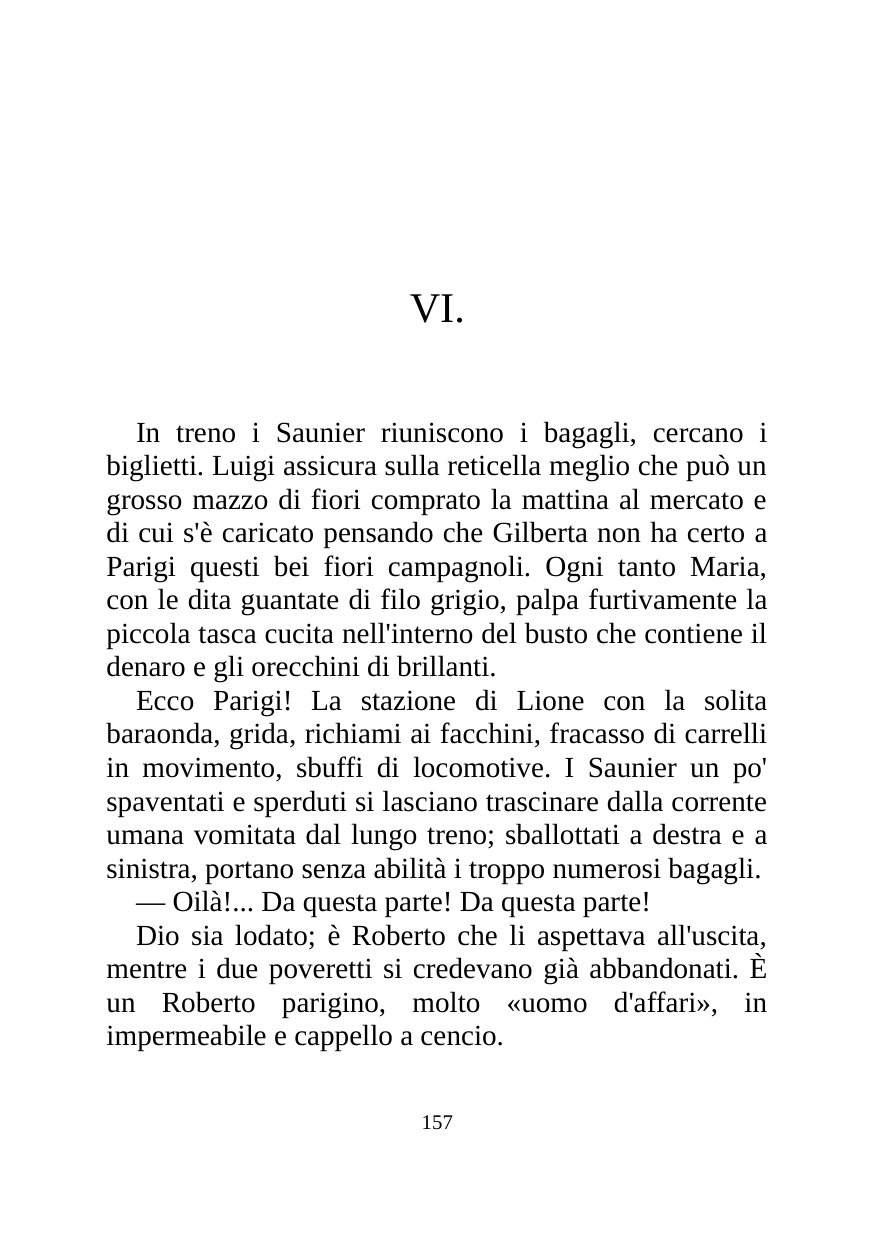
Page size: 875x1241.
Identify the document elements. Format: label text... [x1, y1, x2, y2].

text Dio sia lodato; è Roberto che li aspettava all'uscita, mentre i due poveretti si credevano già abbandonati. È un Roberto parigino, molto «uomo d'affari», in impermeabile e cappello a cencio. [106, 918, 768, 1052]
text In treno i Saunier riuniscono i bagagli, cercano i biglietti. Luigi assicura sulla reticella meglio che può un grosso mazzo di fiori comprato la mattina al mercato e di cui s'è caricato pensando che Gilberta non ha certo a Parigi questi bei fiori campagnoli. Ogni tanto Maria, con le dita guantate di filo grigio, palpa furtivamente la piccola tasca cucita nell'interno del busto che contiene il denaro e gli orecchini di brillanti. [106, 415, 768, 683]
subtitle VI. [106, 283, 768, 332]
text Ecco Parigi! La stazione di Lione con la solita baraonda, grida, richiami ai facchini, fracasso di carrelli in movimento, sbuffi di locomotive. I Saunier un po' spaventati e sperduti si lasciano trascinare dalla corrente umana vomitata dal lungo treno; sballottati a destra e a sinistra, portano senza abilità i troppo numerosi bagagli. [106, 683, 768, 884]
text — Oilà!... Da questa parte! Da questa parte! [106, 884, 768, 918]
